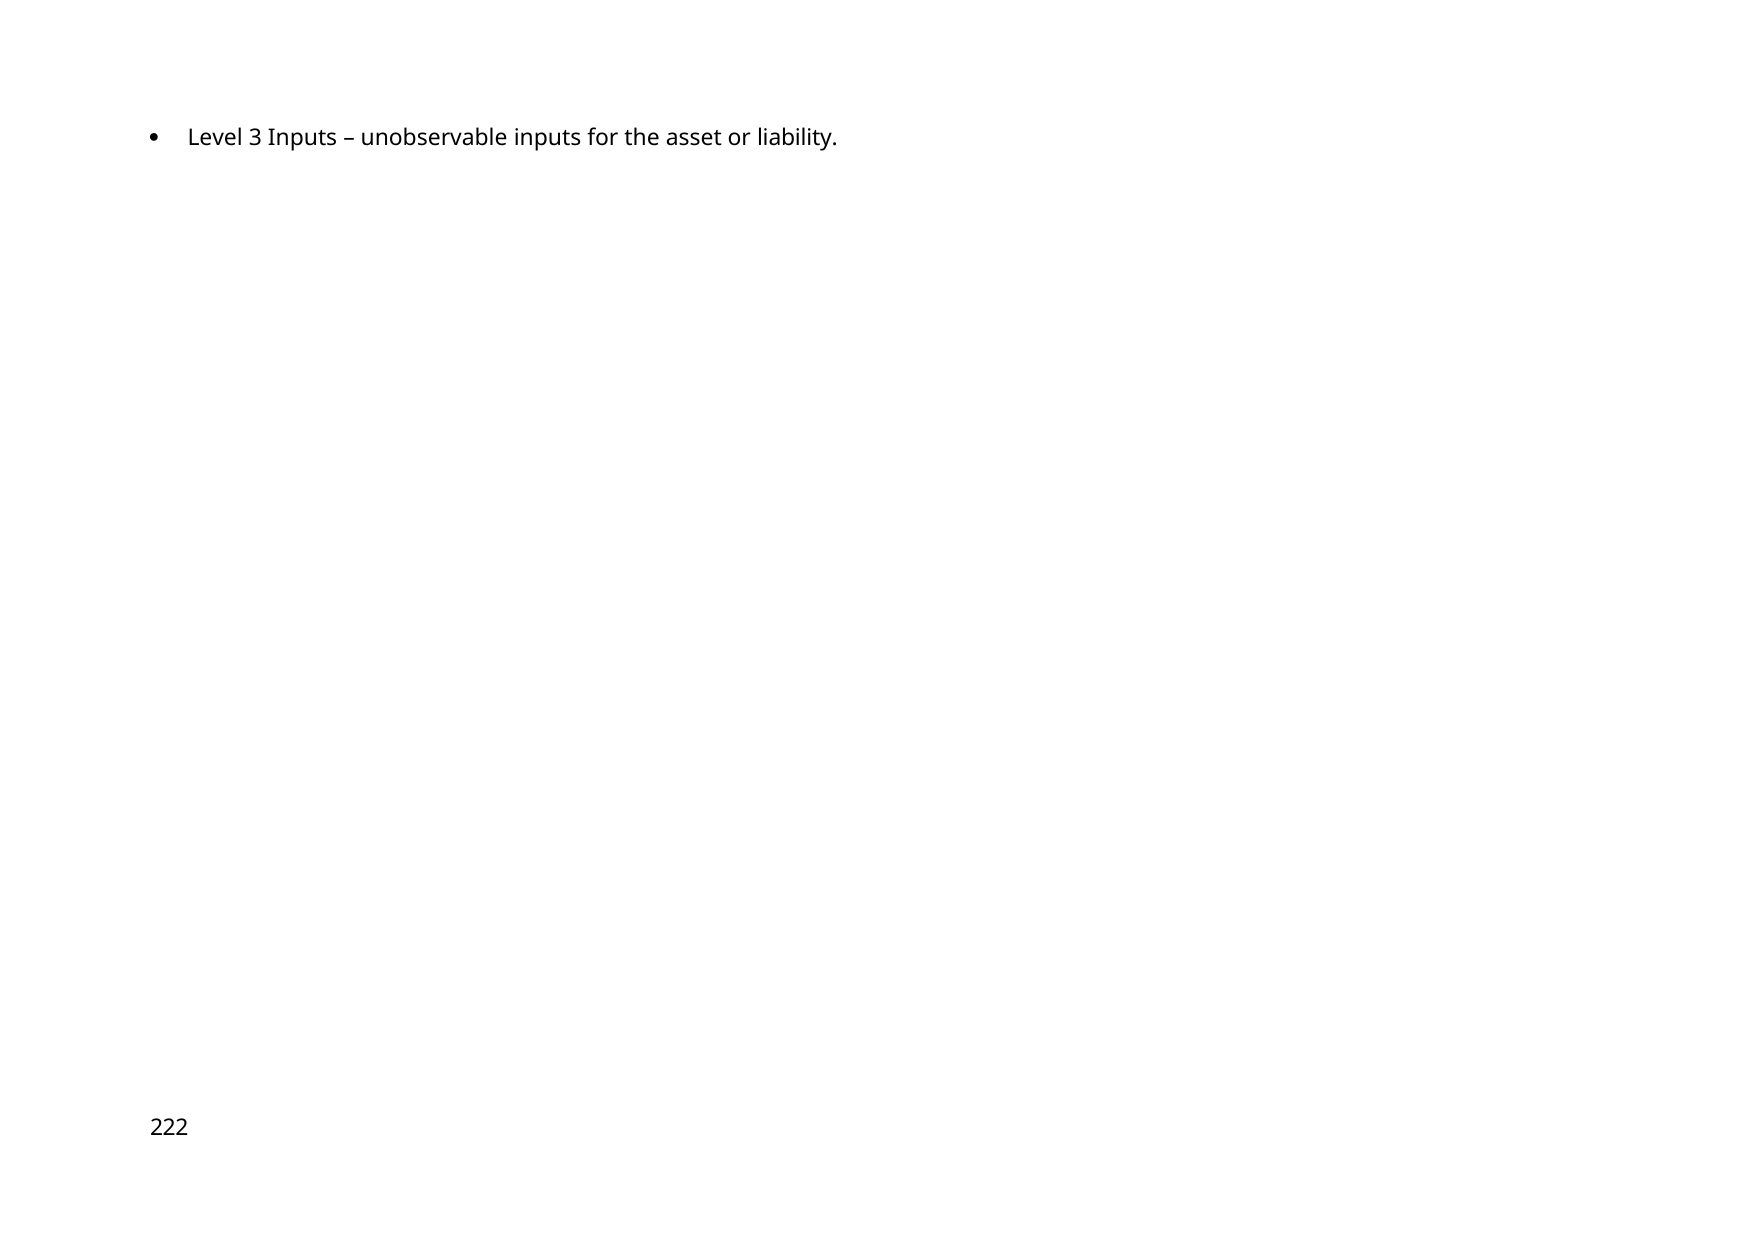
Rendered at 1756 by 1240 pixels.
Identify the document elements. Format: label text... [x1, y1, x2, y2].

list Level 3 Inputs – unobservable inputs for the asset or liability. [150, 123, 1726, 151]
